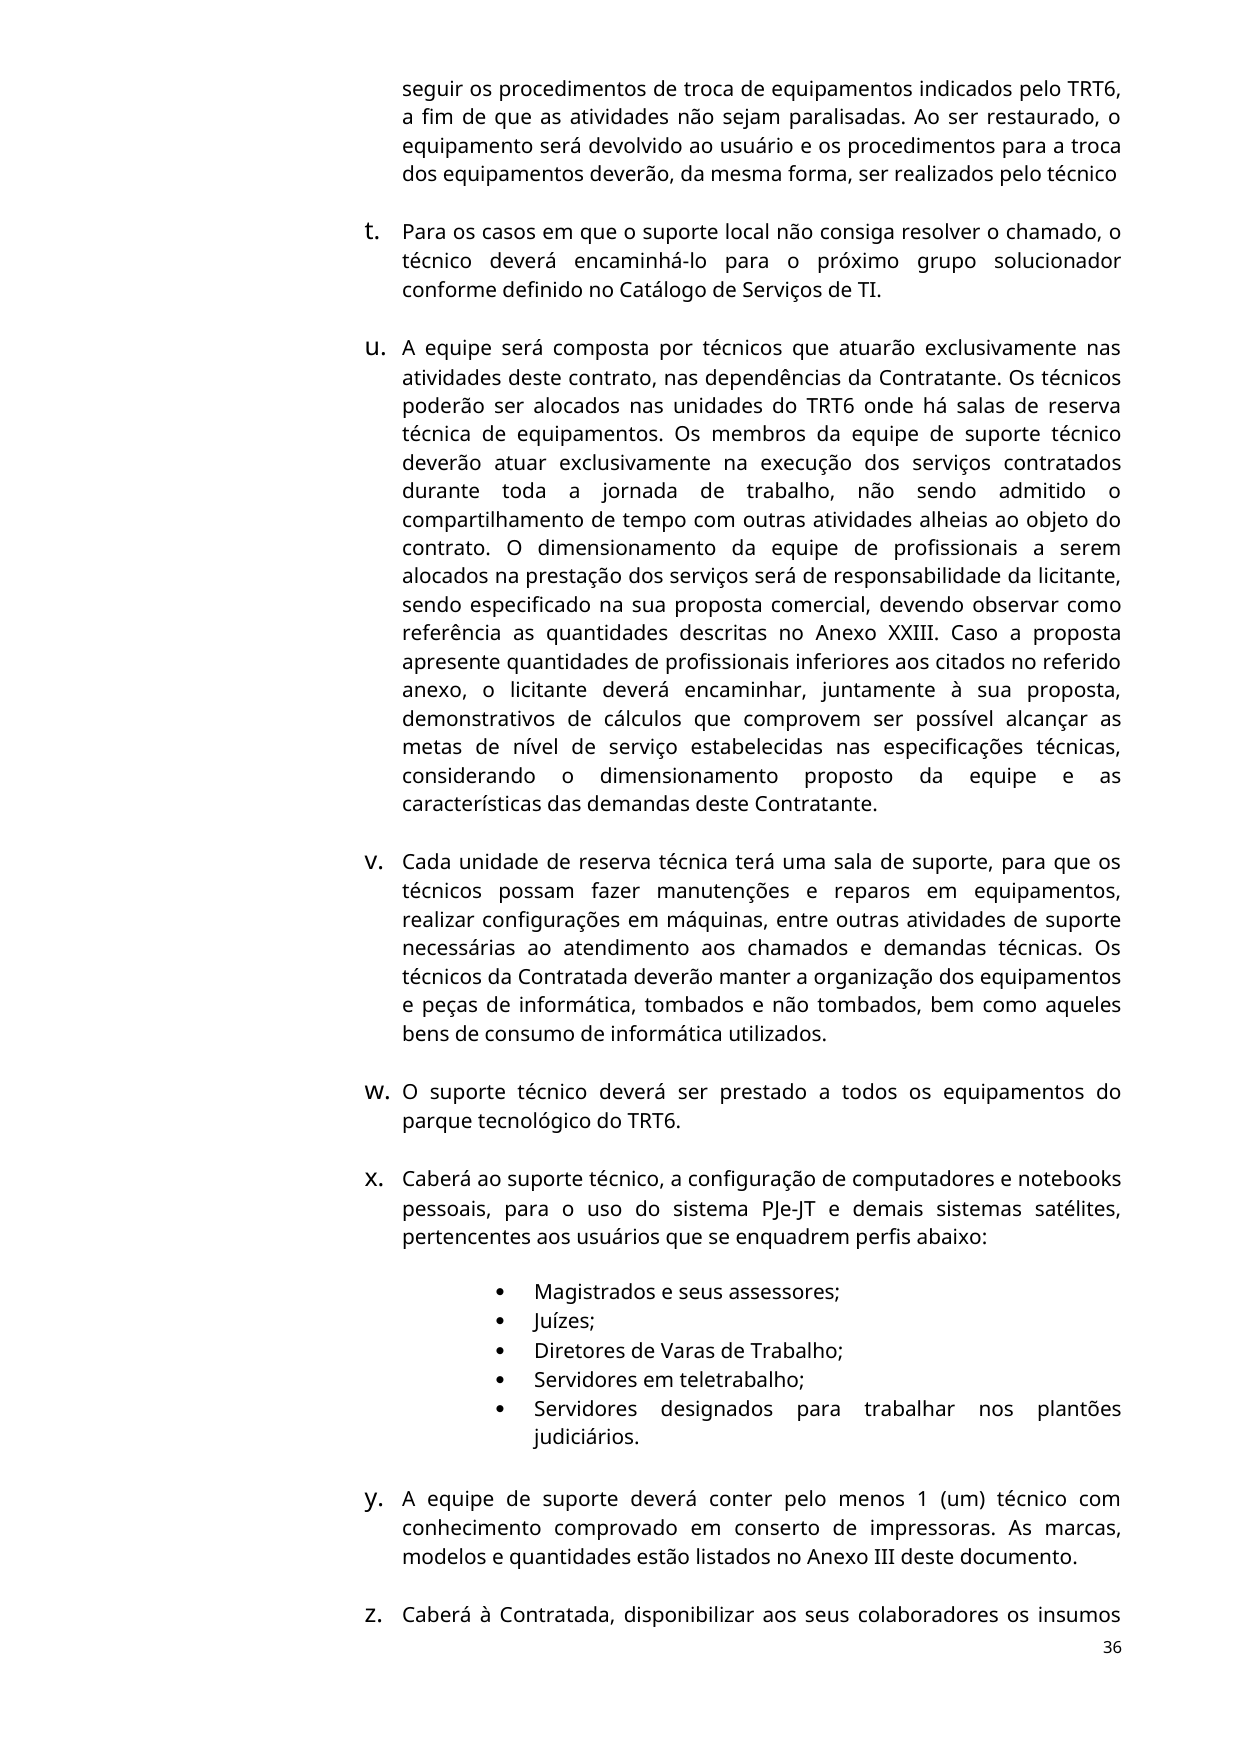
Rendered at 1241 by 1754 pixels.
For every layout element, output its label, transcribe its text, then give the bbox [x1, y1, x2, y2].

list O suporte técnico deverá ser prestado a todos os equipamentos do parque tecnológico do TRT6. [364, 1072, 1122, 1135]
list A equipe de suporte deverá conter pelo menos 1 (um) técnico com conhecimento comprovado em conserto de impressoras. As marcas, modelos e quantidades estão listados no Anexo III deste documento. [364, 1479, 1122, 1570]
list Cada unidade de reserva técnica terá uma sala de suporte, para que os técnicos possam fazer manutenções e reparos em equipamentos, realizar configurações em máquinas, entre outras atividades de suporte necessárias ao atendimento aos chamados e demandas técnicas. Os técnicos da Contratada deverão manter a organização dos equipamentos e peças de informática, tombados e não tombados, bem como aqueles bens de consumo de informática utilizados. [364, 843, 1122, 1047]
list Servidores em teletrabalho; [496, 1364, 1122, 1394]
list Juízes; [496, 1305, 1122, 1335]
list A equipe será composta por técnicos que atuarão exclusivamente nas atividades deste contrato, nas dependências da Contratante. Os técnicos poderão ser alocados nas unidades do TRT6 onde há salas de reserva técnica de equipamentos. Os membros da equipe de suporte técnico deverão atuar exclusivamente na execução dos serviços contratados durante toda a jornada de trabalho, não sendo admitido o compartilhamento de tempo com outras atividades alheias ao objeto do contrato. O dimensionamento da equipe de profissionais a serem alocados na prestação dos serviços será de responsabilidade da licitante, sendo especificado na sua proposta comercial, devendo observar como referência as quantidades descritas no Anexo XXIII. Caso a proposta apresente quantidades de profissionais inferiores aos citados no referido anexo, o licitante deverá encaminhar, juntamente à sua proposta, demonstrativos de cálculos que comprovem ser possível alcançar as metas de nível de serviço estabelecidas nas especificações técnicas, considerando o dimensionamento proposto da equipe e as características das demandas deste Contratante. [364, 328, 1122, 818]
list Diretores de Varas de Trabalho; [496, 1335, 1122, 1364]
list Magistrados e seus assessores; [496, 1276, 1122, 1305]
list Servidores designados para trabalhar nos plantões judiciários. [496, 1394, 1122, 1451]
list Caberá ao suporte técnico, a configuração de computadores e notebooks pessoais, para o uso do sistema PJe-JT e demais sistemas satélites, pertencentes aos usuários que se enquadrem perfis abaixo: [364, 1160, 1122, 1251]
list Para os casos em que o suporte local não consiga resolver o chamado, o técnico deverá encaminhá-lo para o próximo grupo solucionador conforme definido no Catálogo de Serviços de TI. [364, 213, 1122, 303]
list Caberá à Contratada, disponibilizar aos seus colaboradores os insumos [364, 1595, 1122, 1629]
list seguir os procedimentos de troca de equipamentos indicados pelo TRT6, a fim de que as atividades não sejam paralisadas. Ao ser restaurado, o equipamento será devolvido ao usuário e os procedimentos para a troca dos equipamentos deverão, da mesma forma, ser realizados pelo técnico [364, 74, 1122, 188]
